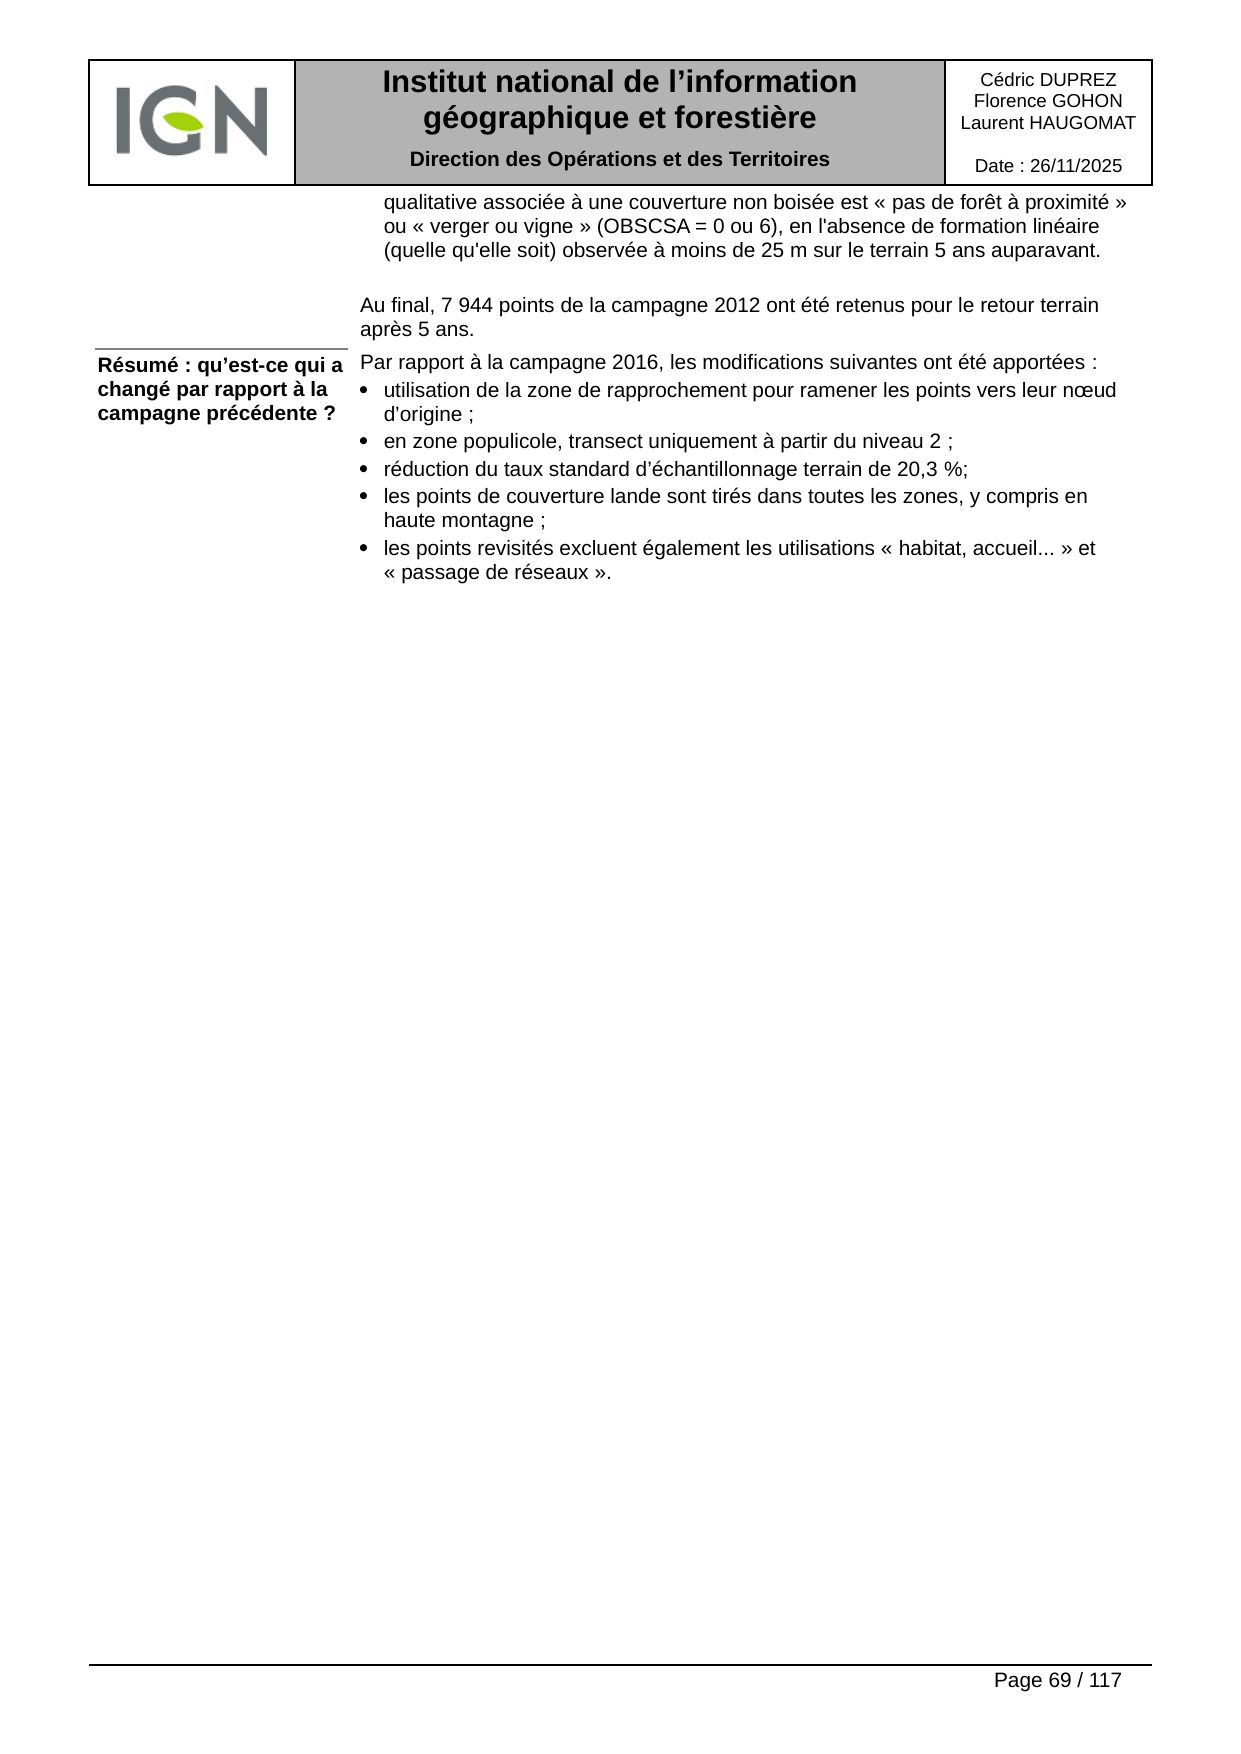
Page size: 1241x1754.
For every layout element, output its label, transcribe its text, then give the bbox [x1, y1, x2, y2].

table_cell Par rapport à la campagne 2016, les modifications suivantes ont été apportées : utilisation de la zone de rapprochement pour ramener les points vers leur nœud d’origine ; en zone populicole, transect uniquement à partir du niveau 2 ; réduction du taux standard d’échantillonnage terrain de 20,3 %; les points de couverture lande sont tirés dans toutes les zones, y compris en haute montagne ; les points revisités excluent également les utilisations « habitat, accueil... » et « passage de réseaux ». [354, 346, 1152, 617]
table_cell [89, 186, 354, 346]
picture [91, 62, 293, 180]
table_cell Résumé : qu’est-ce qui a changé par rapport à la campagne précédente ? [89, 346, 354, 617]
table_cell qualitative associée à une couverture non boisée est « pas de forêt à proximité » ou « verger ou vigne » (OBSCSA = 0 ou 6), en l'absence de formation linéaire (quelle qu'elle soit) observée à moins de 25 m sur le terrain 5 ans auparavant. Au final, 7 944 points de la campagne 2012 ont été retenus pour le retour terrain après 5 ans. [354, 186, 1152, 346]
